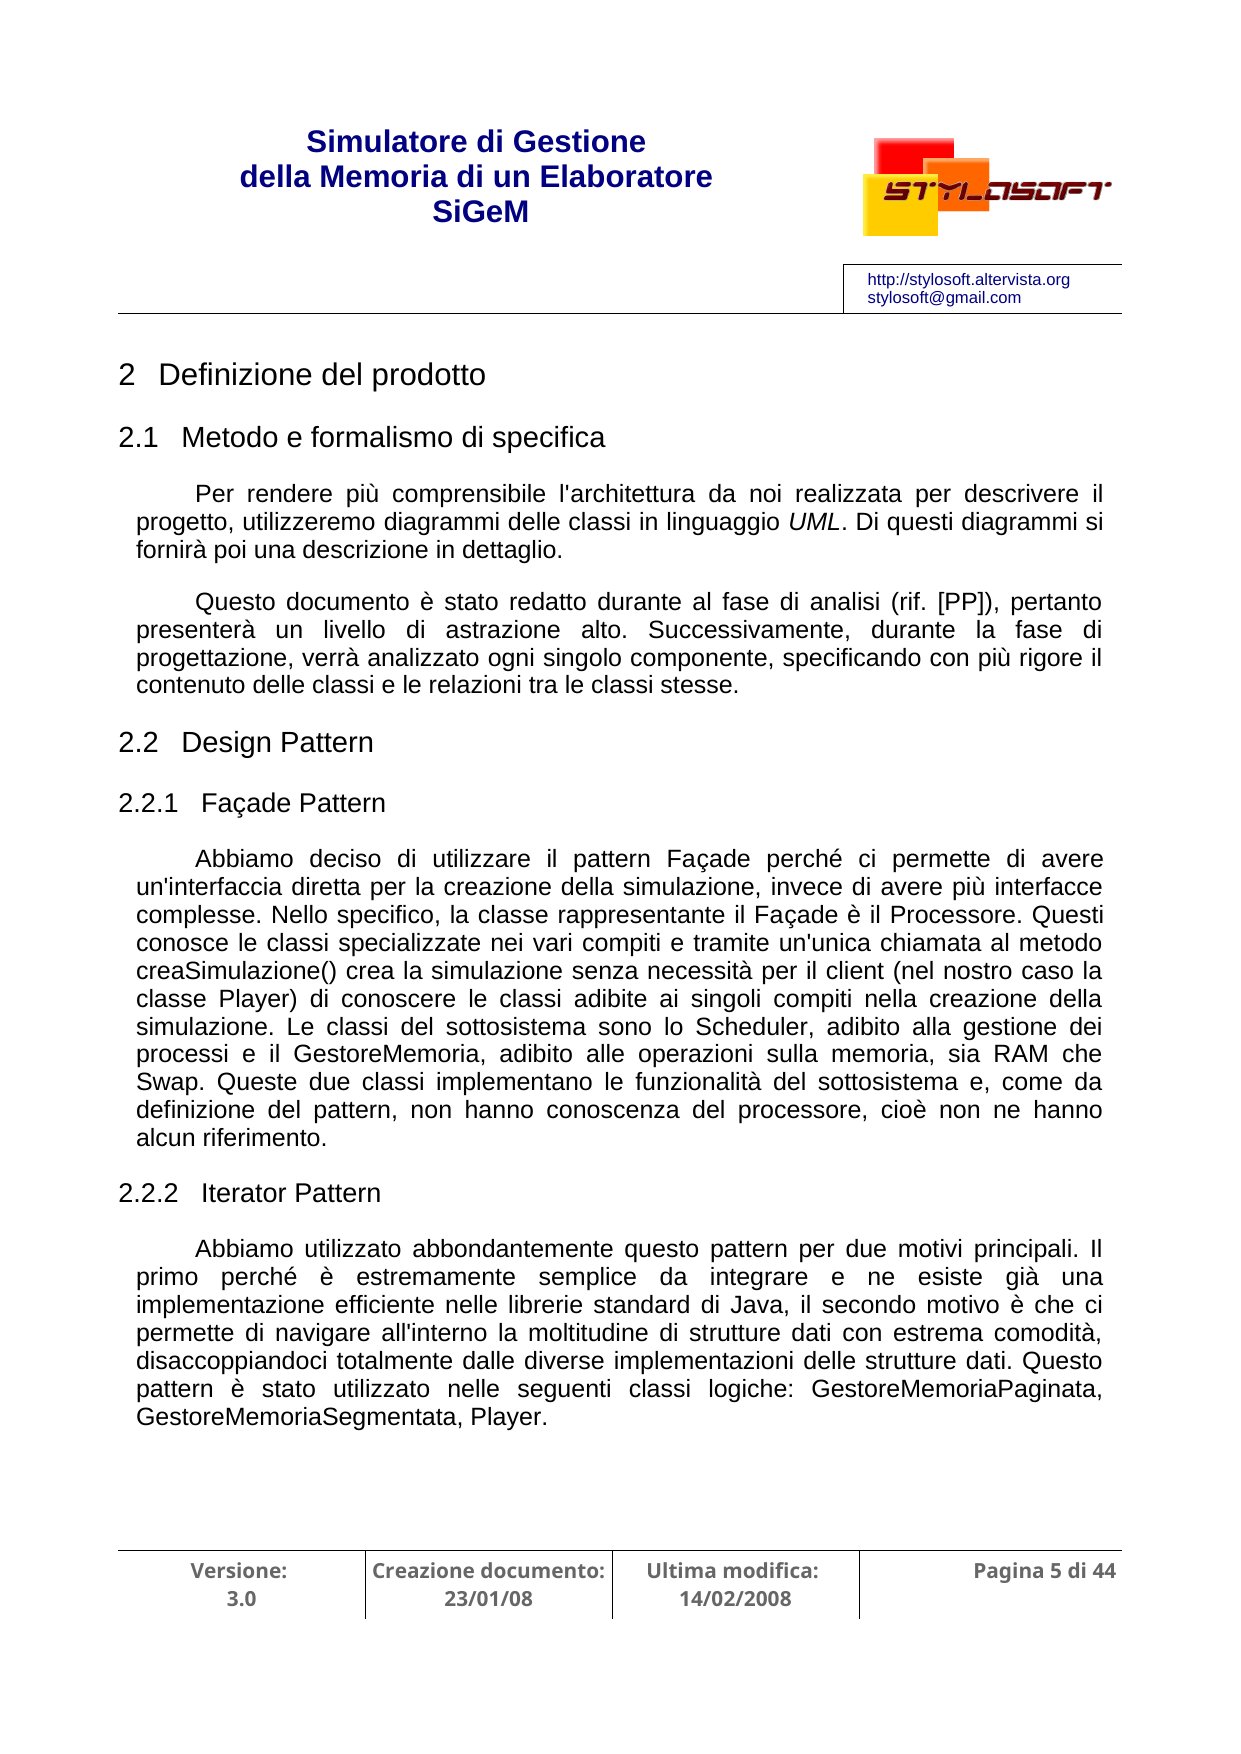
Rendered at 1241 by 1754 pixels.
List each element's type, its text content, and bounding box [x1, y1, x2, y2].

text Abbiamo deciso di utilizzare il pattern Façade perché ci permette di avere un'interfaccia diretta per la creazione della simulazione, invece di avere più interfacce complesse. Nello specifico, la classe rappresentante il Façade è il Processore. Questi conosce le classi specializzate nei vari compiti e tramite un'unica chiamata al metodo creaSimulazione() crea la simulazione senza necessità per il client (nel nostro caso la classe Player) di conoscere le classi adibite ai singoli compiti nella creazione della simulazione. Le classi del sottosistema sono lo Scheduler, adibito alla gestione dei processi e il GestoreMemoria, adibito alle operazioni sulla memoria, sia RAM che Swap. Queste due classi implementano le funzionalità del sottosistema e, come da definizione del pattern, non hanno conoscenza del processore, cioè non ne hanno alcun riferimento. [136, 845, 1104, 1152]
subtitle Design Pattern [118, 726, 1122, 758]
text Questo documento è stato redatto durante al fase di analisi (rif. [PP]), pertanto presenterà un livello di astrazione alto. Successivamente, durante la fase di progettazione, verrà analizzato ogni singolo componente, specificando con più rigore il contenuto delle classi e le relazioni tra le classi stesse. [136, 587, 1104, 699]
subtitle Façade Pattern [118, 788, 1122, 818]
subtitle Metodo e formalismo di specifica [118, 421, 1122, 454]
text Per rendere più comprensibile l'architettura da noi realizzata per descrivere il progetto, utilizzeremo diagrammi delle classi in linguaggio UML. Di questi diagrammi si fornirà poi una descrizione in dettaglio. [136, 480, 1104, 564]
subtitle Iterator Pattern [118, 1178, 1122, 1209]
picture [848, 123, 1117, 247]
subtitle Definizione del prodotto [118, 357, 1122, 391]
text Abbiamo utilizzato abbondantemente questo pattern per due motivi principali. Il primo perché è estremamente semplice da integrare e ne esiste già una implementazione efficiente nelle librerie standard di Java, il secondo motivo è che ci permette di navigare all'interno la moltitudine di strutture dati con estrema comodità, disaccoppiandoci totalmente dalle diverse implementazioni delle strutture dati. Questo pattern è stato utilizzato nelle seguenti classi logiche: GestoreMemoriaPaginata, GestoreMemoriaSegmentata, Player. [136, 1235, 1104, 1431]
